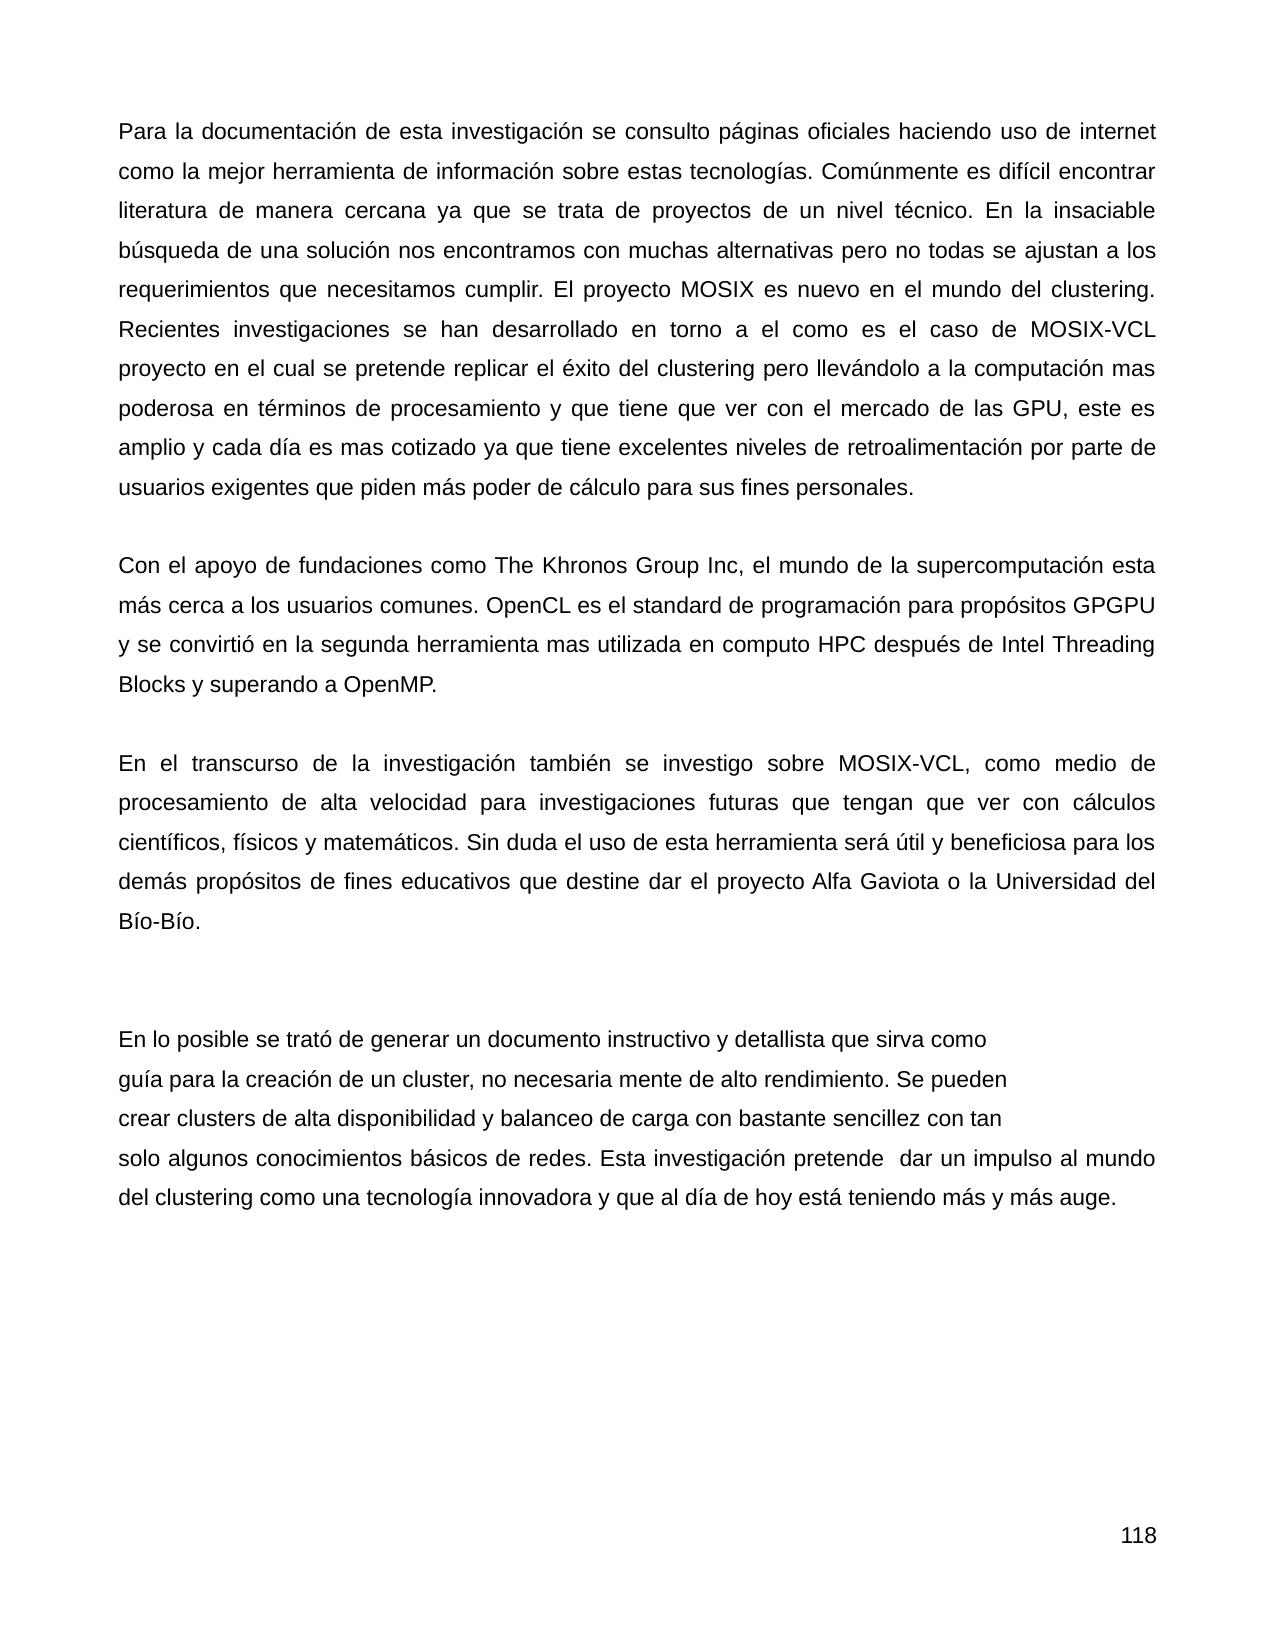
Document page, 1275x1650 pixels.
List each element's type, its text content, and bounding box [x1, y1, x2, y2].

text solo algunos conocimientos básicos de redes. Esta investigación pretende dar un impulso al mundo del clustering como una tecnología innovadora y que al día de hoy está teniendo más y más auge. [118, 1144, 1157, 1210]
text En lo posible se trató de generar un documento instructivo y detallista que sirva como [118, 1026, 1157, 1052]
text crear clusters de alta disponibilidad y balanceo de carga con bastante sencillez con tan [118, 1105, 1157, 1131]
text guía para la creación de un cluster, no necesaria mente de alto rendimiento. Se pueden [118, 1066, 1157, 1092]
text Para la documentación de esta investigación se consulto páginas oficiales haciendo uso de internet como la mejor herramienta de información sobre estas tecnologías. Comúnmente es difícil encontrar literatura de manera cercana ya que se trata de proyectos de un nivel técnico. En la insaciable búsqueda de una solución nos encontramos con muchas alternativas pero no todas se ajustan a los requerimientos que necesitamos cumplir. El proyecto MOSIX es nuevo en el mundo del clustering. Recientes investigaciones se han desarrollado en torno a el como es el caso de MOSIX-VCL proyecto en el cual se pretende replicar el éxito del clustering pero llevándolo a la computación mas poderosa en términos de procesamiento y que tiene que ver con el mercado de las GPU, este es amplio y cada día es mas cotizado ya que tiene excelentes niveles de retroalimentación por parte de usuarios exigentes que piden más poder de cálculo para sus fines personales. [118, 118, 1157, 500]
text En el transcurso de la investigación también se investigo sobre MOSIX-VCL, como medio de procesamiento de alta velocidad para investigaciones futuras que tengan que ver con cálculos científicos, físicos y matemáticos. Sin duda el uso de esta herramienta será útil y beneficiosa para los demás propósitos de fines educativos que destine dar el proyecto Alfa Gaviota o la Universidad del Bío-Bío. [118, 750, 1157, 934]
text Con el apoyo de fundaciones como The Khronos Group Inc, el mundo de la supercomputación esta más cerca a los usuarios comunes. OpenCL es el standard de programación para propósitos GPGPU y se convirtió en la segunda herramienta mas utilizada en computo HPC después de Intel Threading Blocks y superando a OpenMP. [118, 552, 1157, 697]
